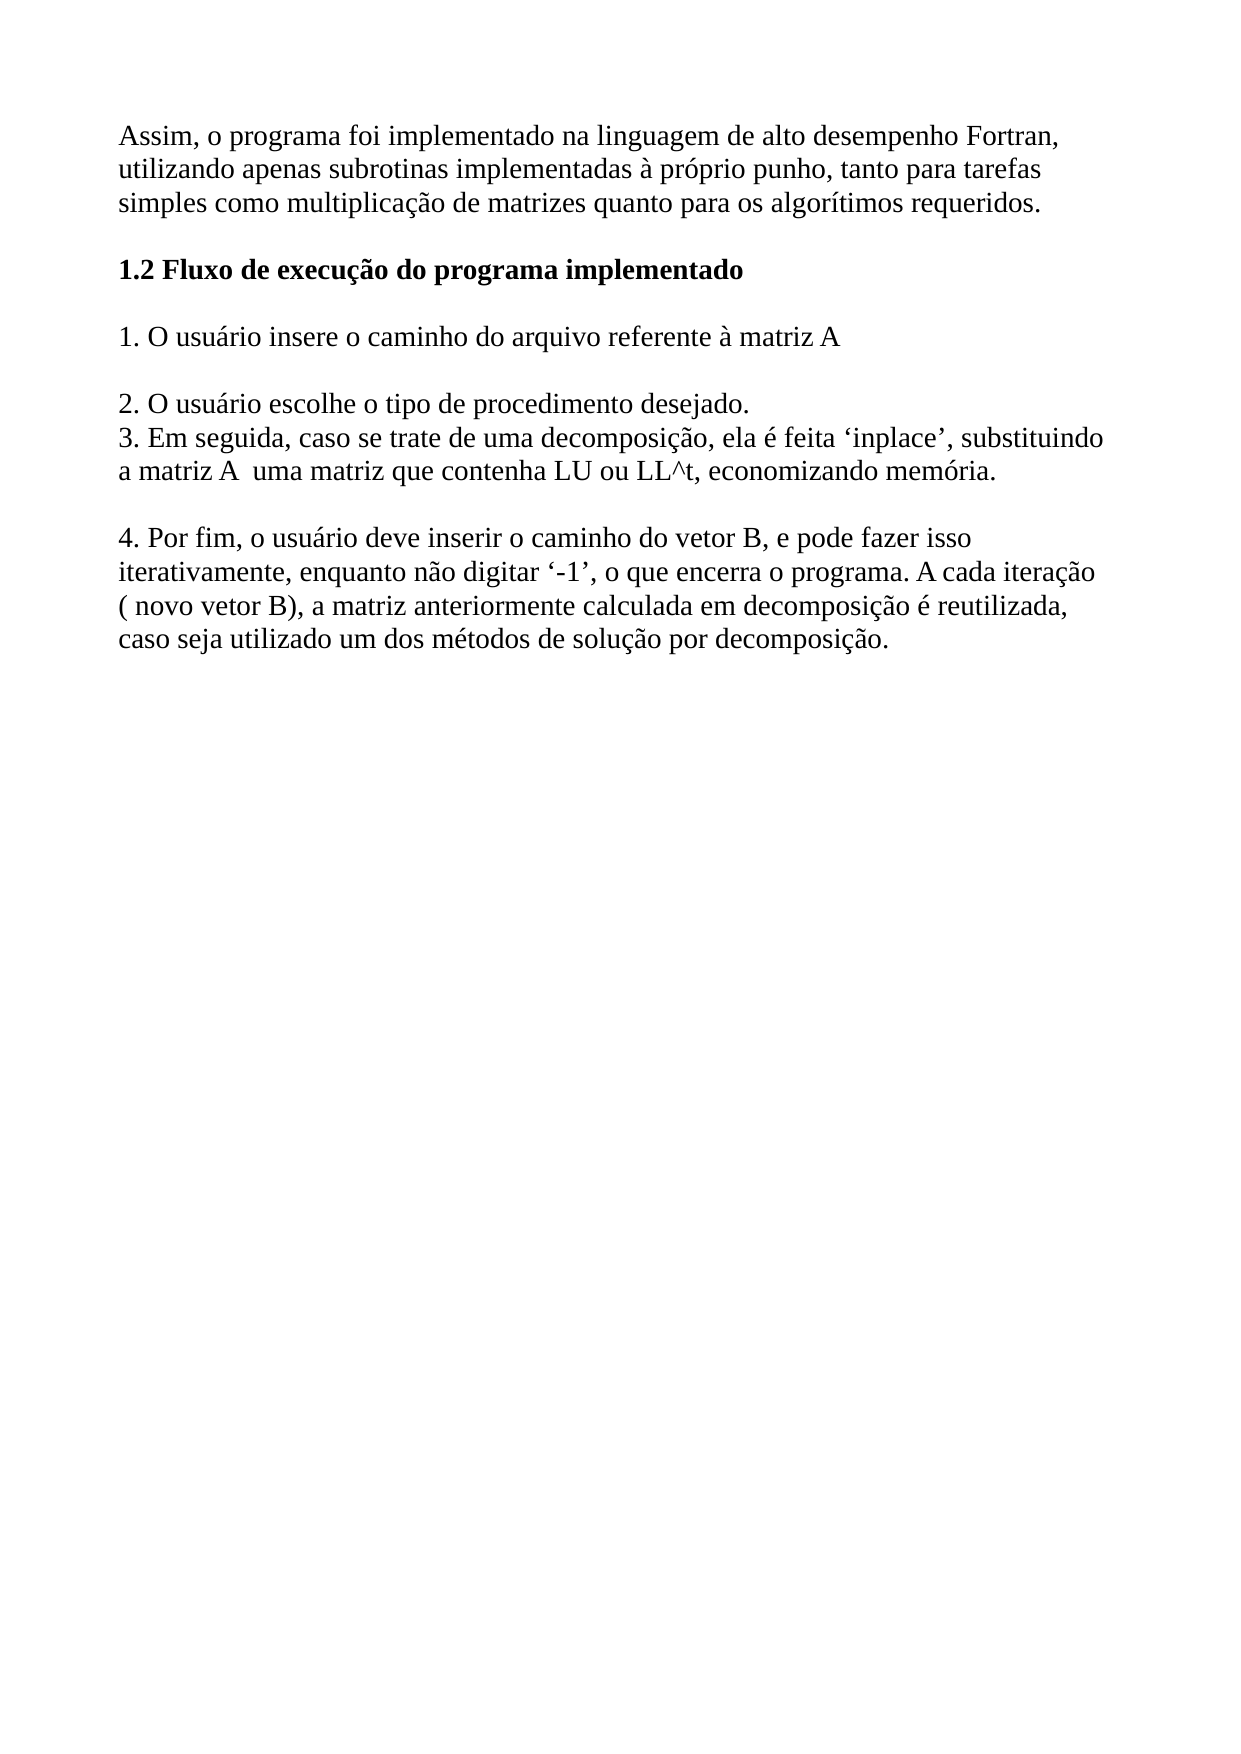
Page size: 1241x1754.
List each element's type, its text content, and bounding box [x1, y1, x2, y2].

text Assim, o programa foi implementado na linguagem de alto desempenho Fortran, utilizando apenas subrotinas implementadas à próprio punho, tanto para tarefas simples como multiplicação de matrizes quanto para os algorítimos requeridos. [118, 118, 1122, 219]
text 3. Em seguida, caso se trate de uma decomposição, ela é feita ‘inplace’, substituindo a matriz A uma matriz que contenha LU ou LL^t, economizando memória. [118, 420, 1122, 487]
text 1.2 Fluxo de execução do programa implementado [118, 252, 1122, 286]
text 4. Por fim, o usuário deve inserir o caminho do vetor B, e pode fazer isso iterativamente, enquanto não digitar ‘-1’, o que encerra o programa. A cada iteração ( novo vetor B), a matriz anteriormente calculada em decomposição é reutilizada, caso seja utilizado um dos métodos de solução por decomposição. [118, 521, 1122, 655]
text 2. O usuário escolhe o tipo de procedimento desejado. [118, 386, 1122, 420]
text 1. O usuário insere o caminho do arquivo referente à matriz A [118, 319, 1122, 353]
